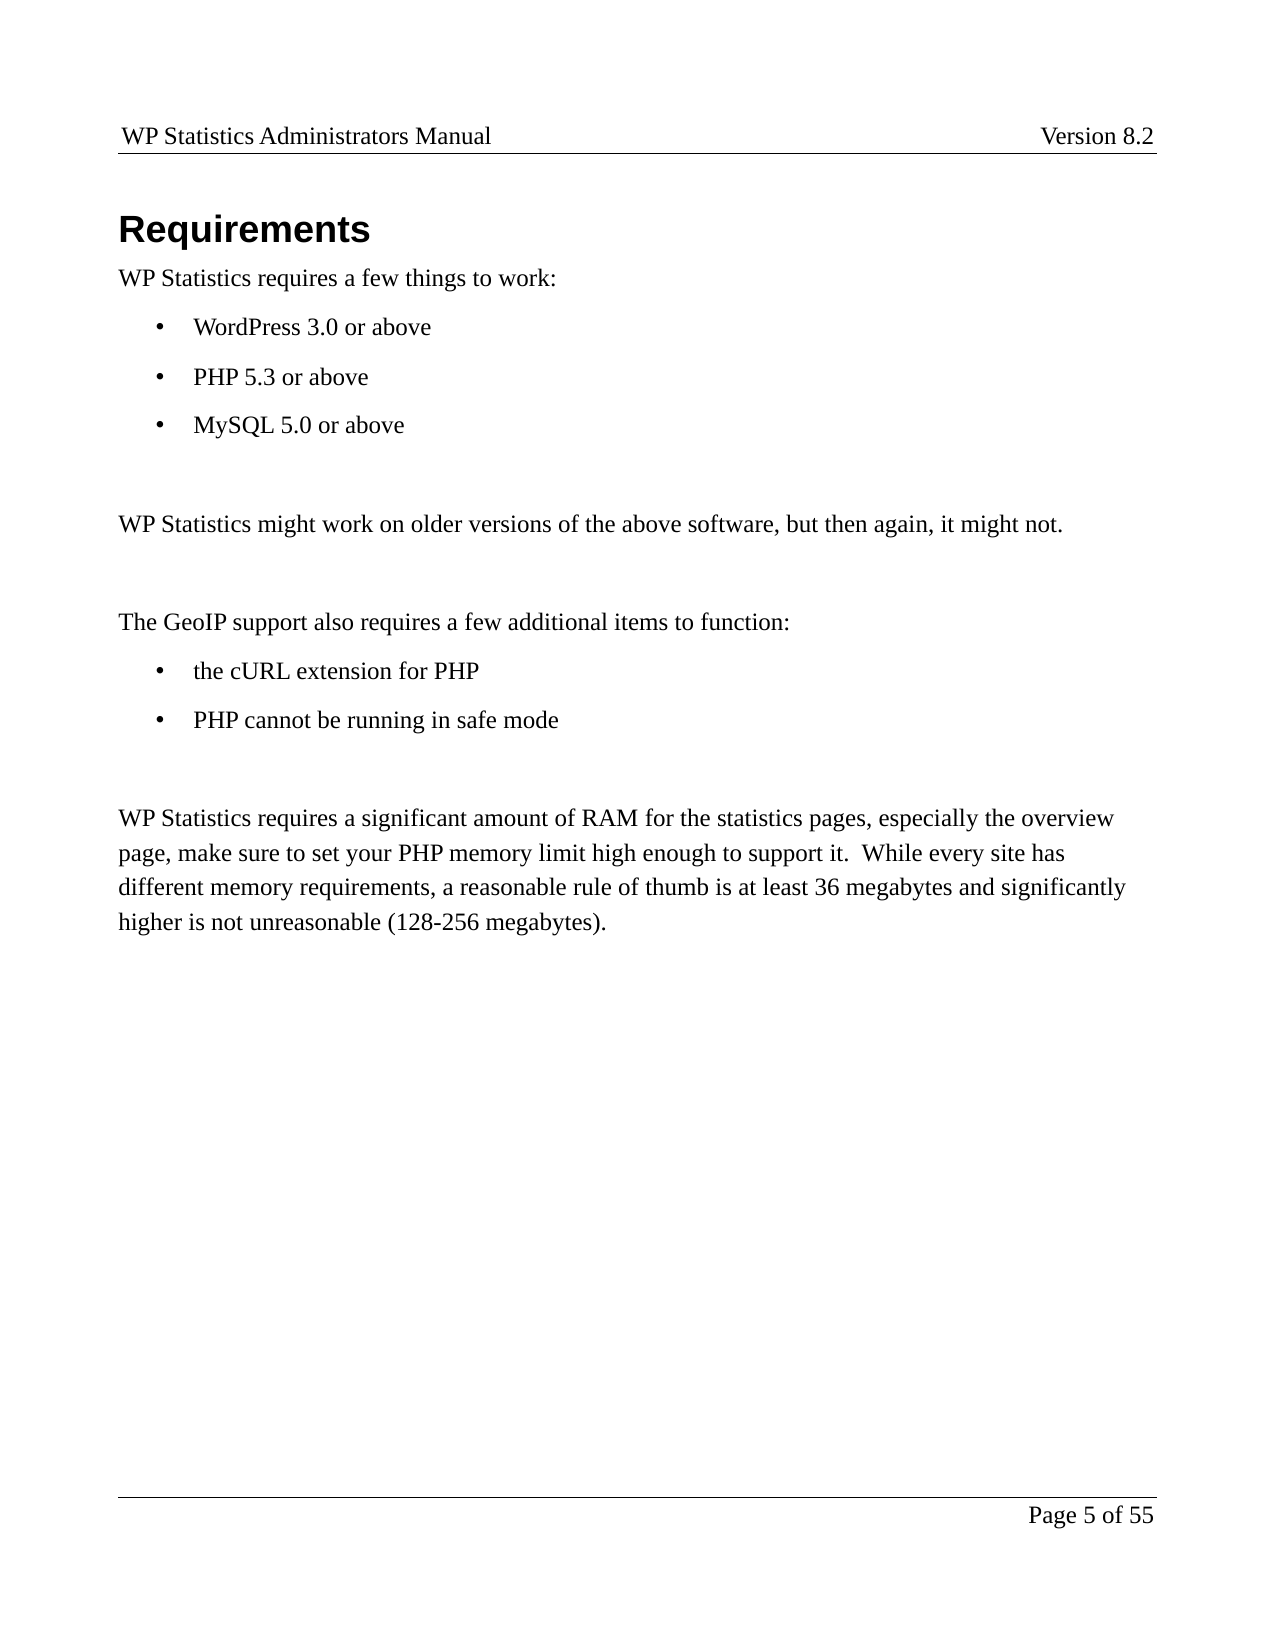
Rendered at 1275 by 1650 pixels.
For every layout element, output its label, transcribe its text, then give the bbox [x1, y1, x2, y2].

list PHP cannot be running in safe mode [156, 705, 1157, 734]
text WP Statistics requires a few things to work: [118, 263, 1157, 292]
list MySQL 5.0 or above [156, 411, 1157, 439]
text WP Statistics requires a significant amount of RAM for the statistics pages, especially the overview page, make sure to set your PHP memory limit high enough to support it. While every site has different memory requirements, a reasonable rule of thumb is at least 36 megabytes and significantly higher is not unreasonable (128-256 megabytes). [118, 803, 1157, 935]
text WP Statistics might work on older versions of the above software, but then again, it might not. [118, 509, 1157, 537]
list WordPress 3.0 or above [156, 312, 1157, 341]
list PHP 5.3 or above [156, 362, 1157, 390]
subtitle Requirements [118, 207, 1157, 251]
list the cURL extension for PHP [156, 656, 1157, 685]
text The GeoIP support also requires a few additional items to function: [118, 607, 1157, 636]
